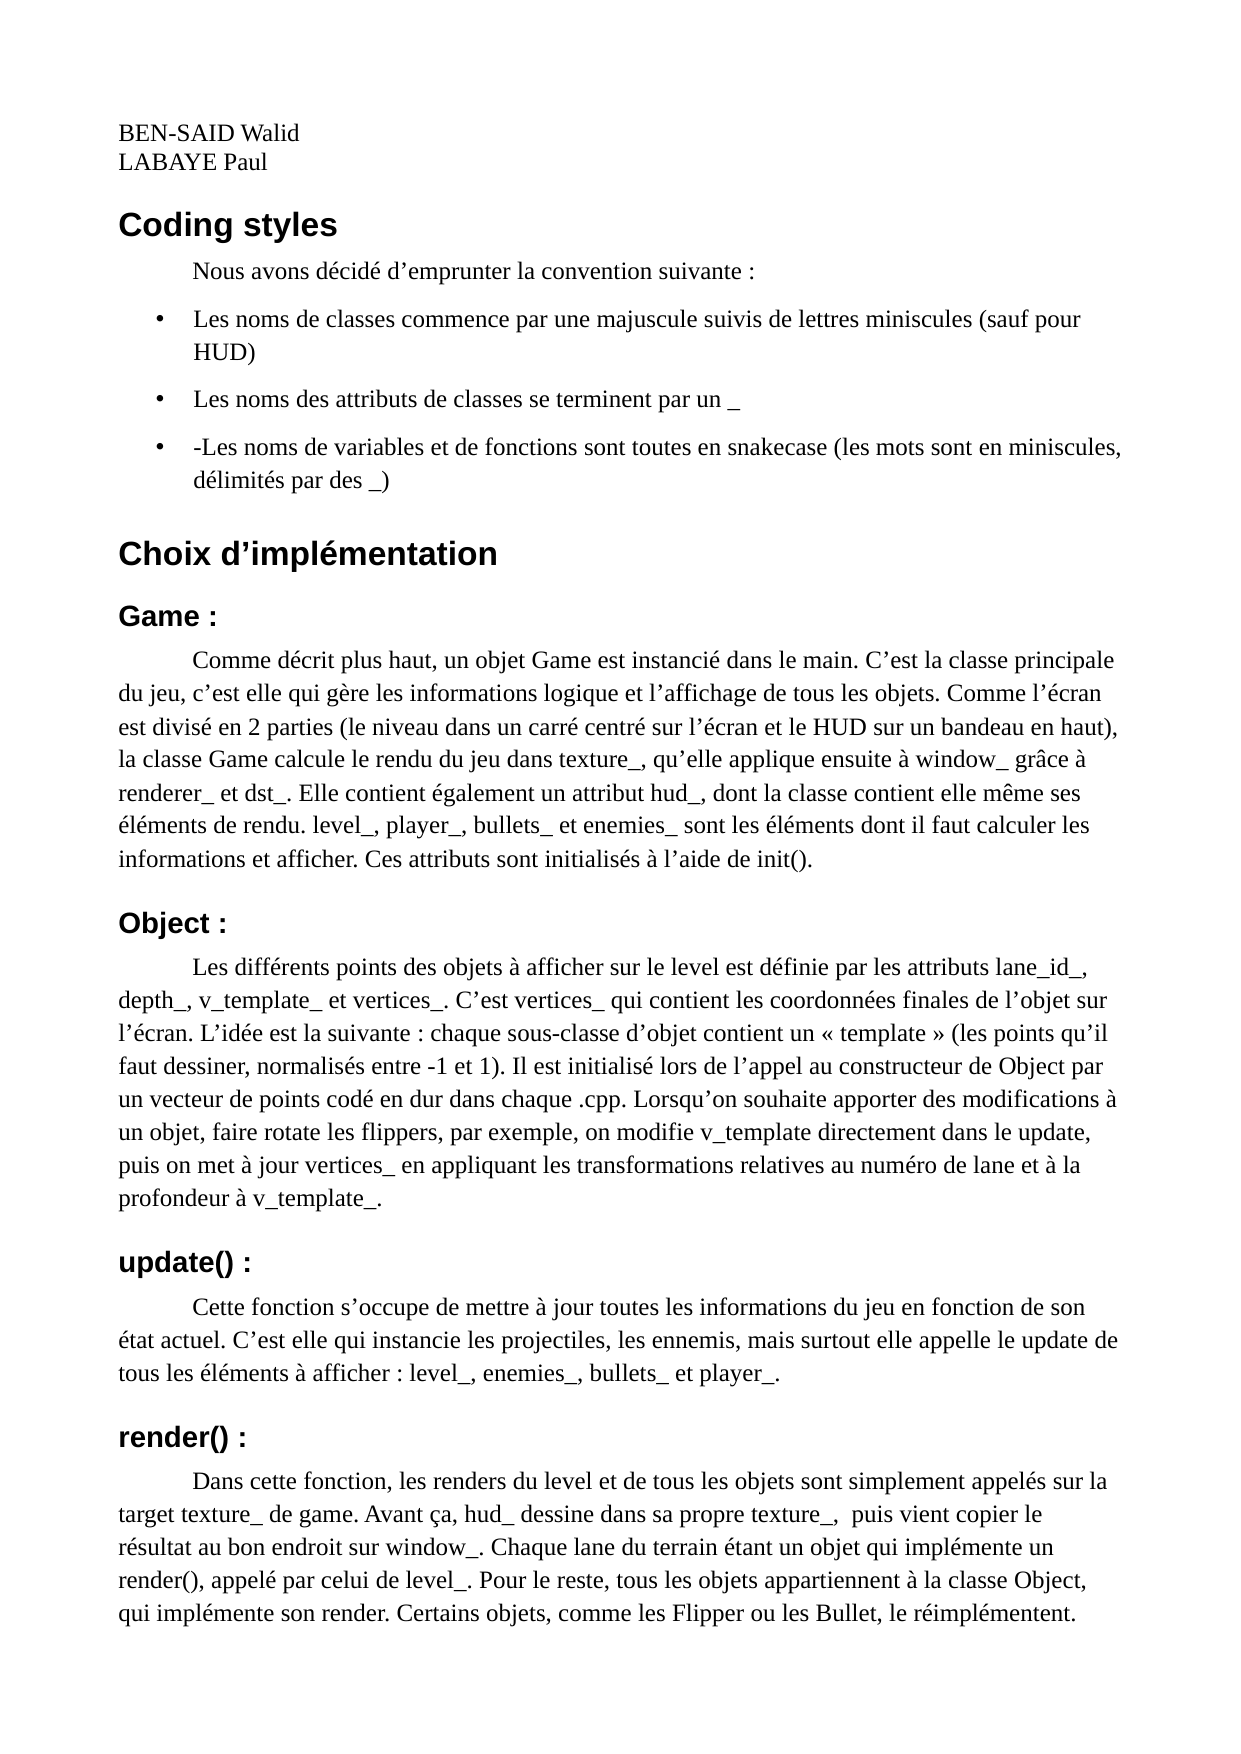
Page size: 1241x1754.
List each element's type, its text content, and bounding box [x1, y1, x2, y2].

text Comme décrit plus haut, un objet Game est instancié dans le main. C’est la classe principale du jeu, c’est elle qui gère les informations logique et l’affichage de tous les objets. Comme l’écran est divisé en 2 parties (le niveau dans un carré centré sur l’écran et le HUD sur un bandeau en haut), la classe Game calcule le rendu du jeu dans texture_, qu’elle applique ensuite à window_ grâce à renderer_ et dst_. Elle contient également un attribut hud_, dont la classe contient elle même ses éléments de rendu. level_, player_, bullets_ et enemies_ sont les éléments dont il faut calculer les informations et afficher. Ces attributs sont initialisés à l’aide de init(). [118, 646, 1122, 872]
subtitle Choix d’implémentation [118, 533, 1122, 572]
list Les noms de classes commence par une majuscule suivis de lettres miniscules (sauf pour HUD) [156, 304, 1122, 366]
list Les noms des attributs de classes se terminent par un _ [156, 384, 1122, 413]
subtitle update() : [118, 1245, 1122, 1279]
subtitle Game : [118, 599, 1122, 633]
subtitle render() : [118, 1420, 1122, 1454]
text Cette fonction s’occupe de mettre à jour toutes les informations du jeu en fonction de son état actuel. C’est elle qui instancie les projectiles, les ennemis, mais surtout elle appelle le update de tous les éléments à afficher : level_, enemies_, bullets_ et player_. [118, 1292, 1122, 1386]
subtitle Coding styles [118, 205, 1122, 244]
list -Les noms de variables et de fonctions sont toutes en snakecase (les mots sont en miniscules, délimités par des _) [156, 432, 1122, 494]
text Nous avons décidé d’emprunter la convention suivante : [118, 256, 1122, 285]
text Les différents points des objets à afficher sur le level est définie par les attributs lane_id_, depth_, v_template_ et vertices_. C’est vertices_ qui contient les coordonnées finales de l’objet sur l’écran. L’idée est la suivante : chaque sous-classe d’objet contient un « template » (les points qu’il faut dessiner, normalisés entre -1 et 1). Il est initialisé lors de l’appel au constructeur de Object par un vecteur de points codé en dur dans chaque .cpp. Lorsqu’on souhaite apporter des modifications à un objet, faire rotate les flippers, par exemple, on modifie v_template directement dans le update, puis on met à jour vertices_ en appliquant les transformations relatives au numéro de lane et à la profondeur à v_template_. [118, 952, 1122, 1212]
text Dans cette fonction, les renders du level et de tous les objets sont simplement appelés sur la target texture_ de game. Avant ça, hud_ dessine dans sa propre texture_, puis vient copier le résultat au bon endroit sur window_. Chaque lane du terrain étant un objet qui implémente un render(), appelé par celui de level_. Pour le reste, tous les objets appartiennent à la classe Object, qui implémente son render. Certains objets, comme les Flipper ou les Bullet, le réimplémentent. [118, 1466, 1122, 1627]
subtitle Object : [118, 906, 1122, 939]
